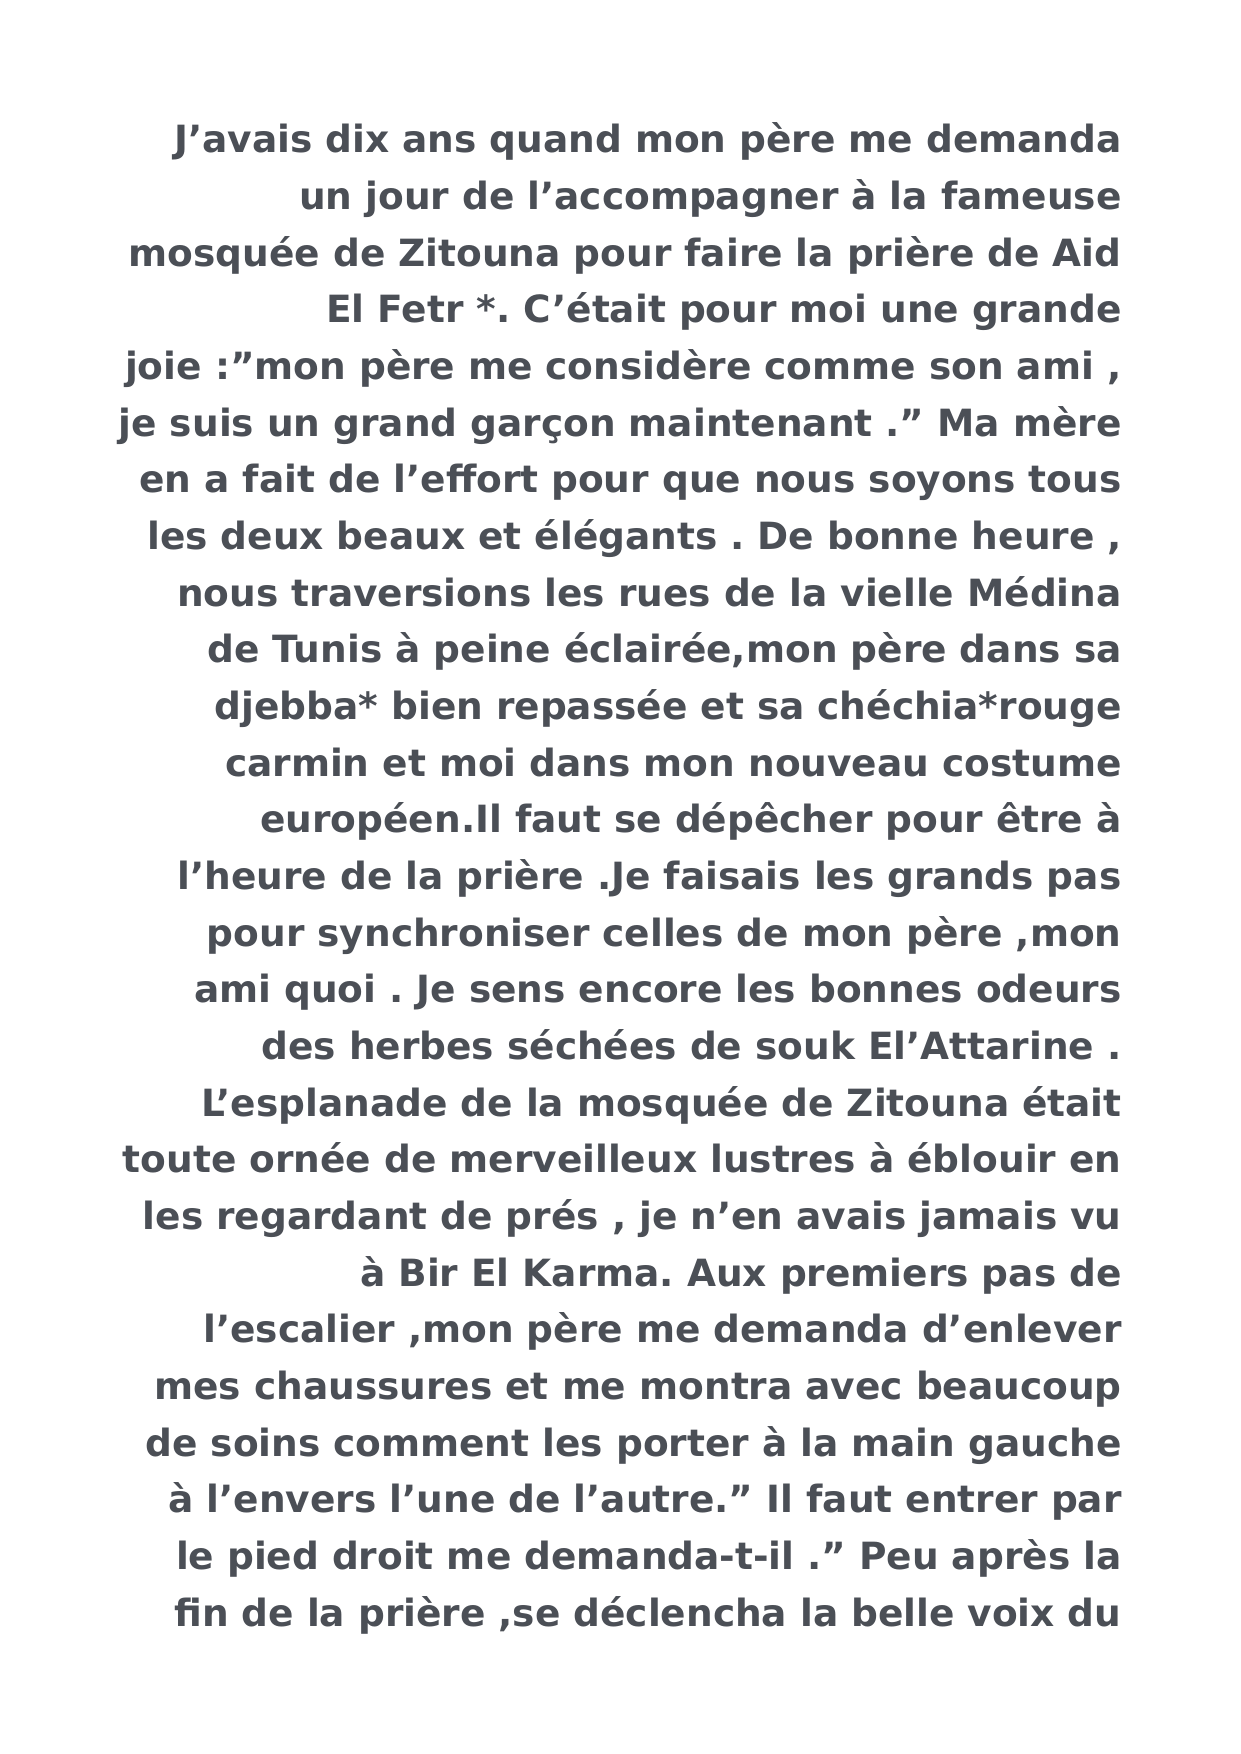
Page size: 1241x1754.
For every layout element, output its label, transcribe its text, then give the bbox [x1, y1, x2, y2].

subtitle J’avais dix ans quand mon père me demanda un jour de l’accompagner à la fameuse mosquée de Zitouna pour faire la prière de Aid El Fetr *. C’était pour moi une grande joie :”mon père me considère comme son ami , je suis un grand garçon maintenant .” Ma mère en a fait de l’effort pour que nous soyons tous les deux beaux et élégants . De bonne heure , nous traversions les rues de la vielle Médina de Tunis à peine éclairée,mon père dans sa djebba* bien repassée et sa chéchia*rouge carmin et moi dans mon nouveau costume européen.Il faut se dépêcher pour être à l’heure de la prière .Je faisais les grands pas pour synchroniser celles de mon père ,mon ami quoi . Je sens encore les bonnes odeurs des herbes séchées de souk El’Attarine . L’esplanade de la mosquée de Zitouna était toute ornée de merveilleux lustres à éblouir en les regardant de prés , je n’en avais jamais vu à Bir El Karma. Aux premiers pas de l’escalier ,mon père me demanda d’enlever mes chaussures et me montra avec beaucoup de soins comment les porter à la main gauche à l’envers l’une de l’autre.” Il faut entrer par le pied droit me demanda-t-il .” Peu après la fin de la prière ,se déclencha la belle voix du [118, 118, 1122, 1635]
